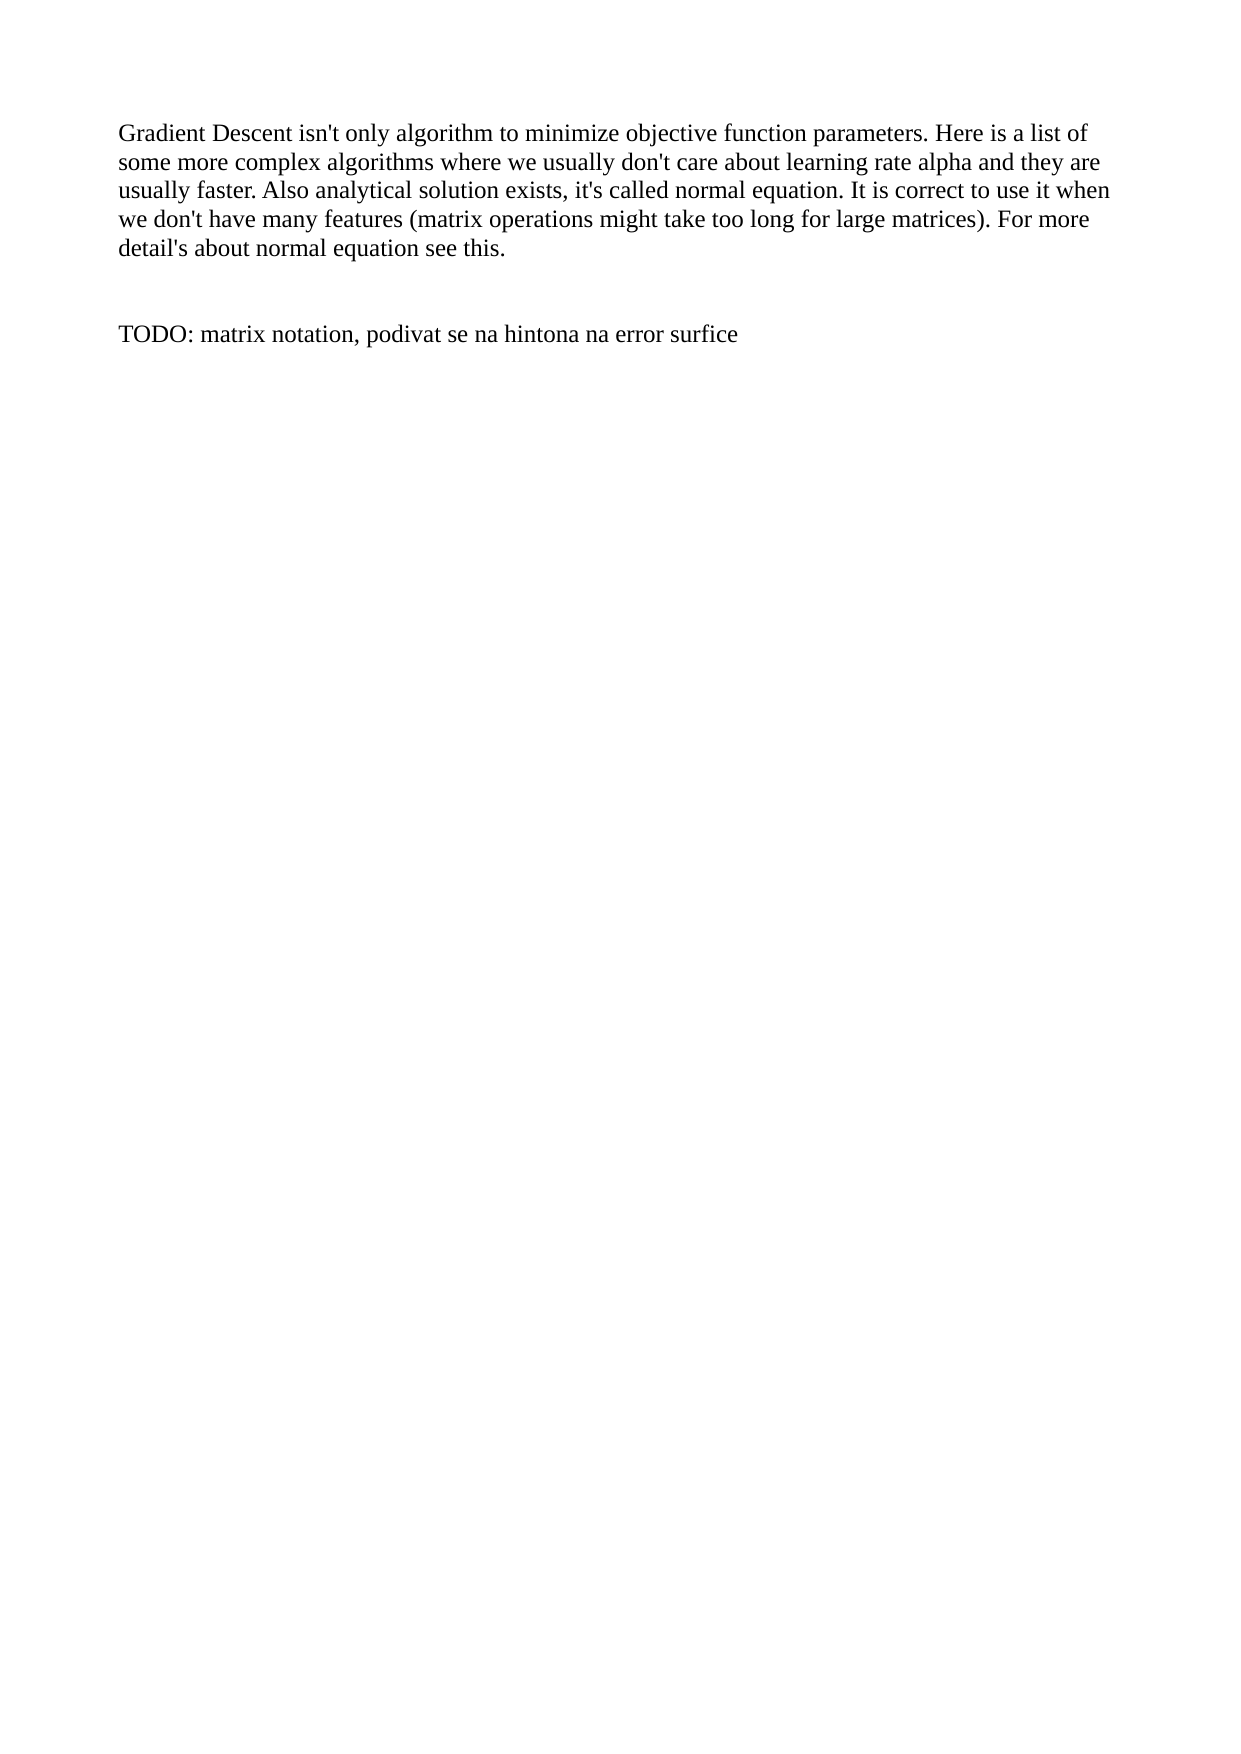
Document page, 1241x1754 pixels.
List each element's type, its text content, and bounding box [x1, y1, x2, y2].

text TODO: matrix notation, podivat se na hintona na error surfice [118, 319, 1122, 348]
text Gradient Descent isn't only algorithm to minimize objective function parameters. Here is a list of some more complex algorithms where we usually don't care about learning rate alpha and they are usually faster. Also analytical solution exists, it's called normal equation. It is correct to use it when we don't have many features (matrix operations might take too long for large matrices). For more detail's about normal equation see this. [118, 118, 1122, 262]
